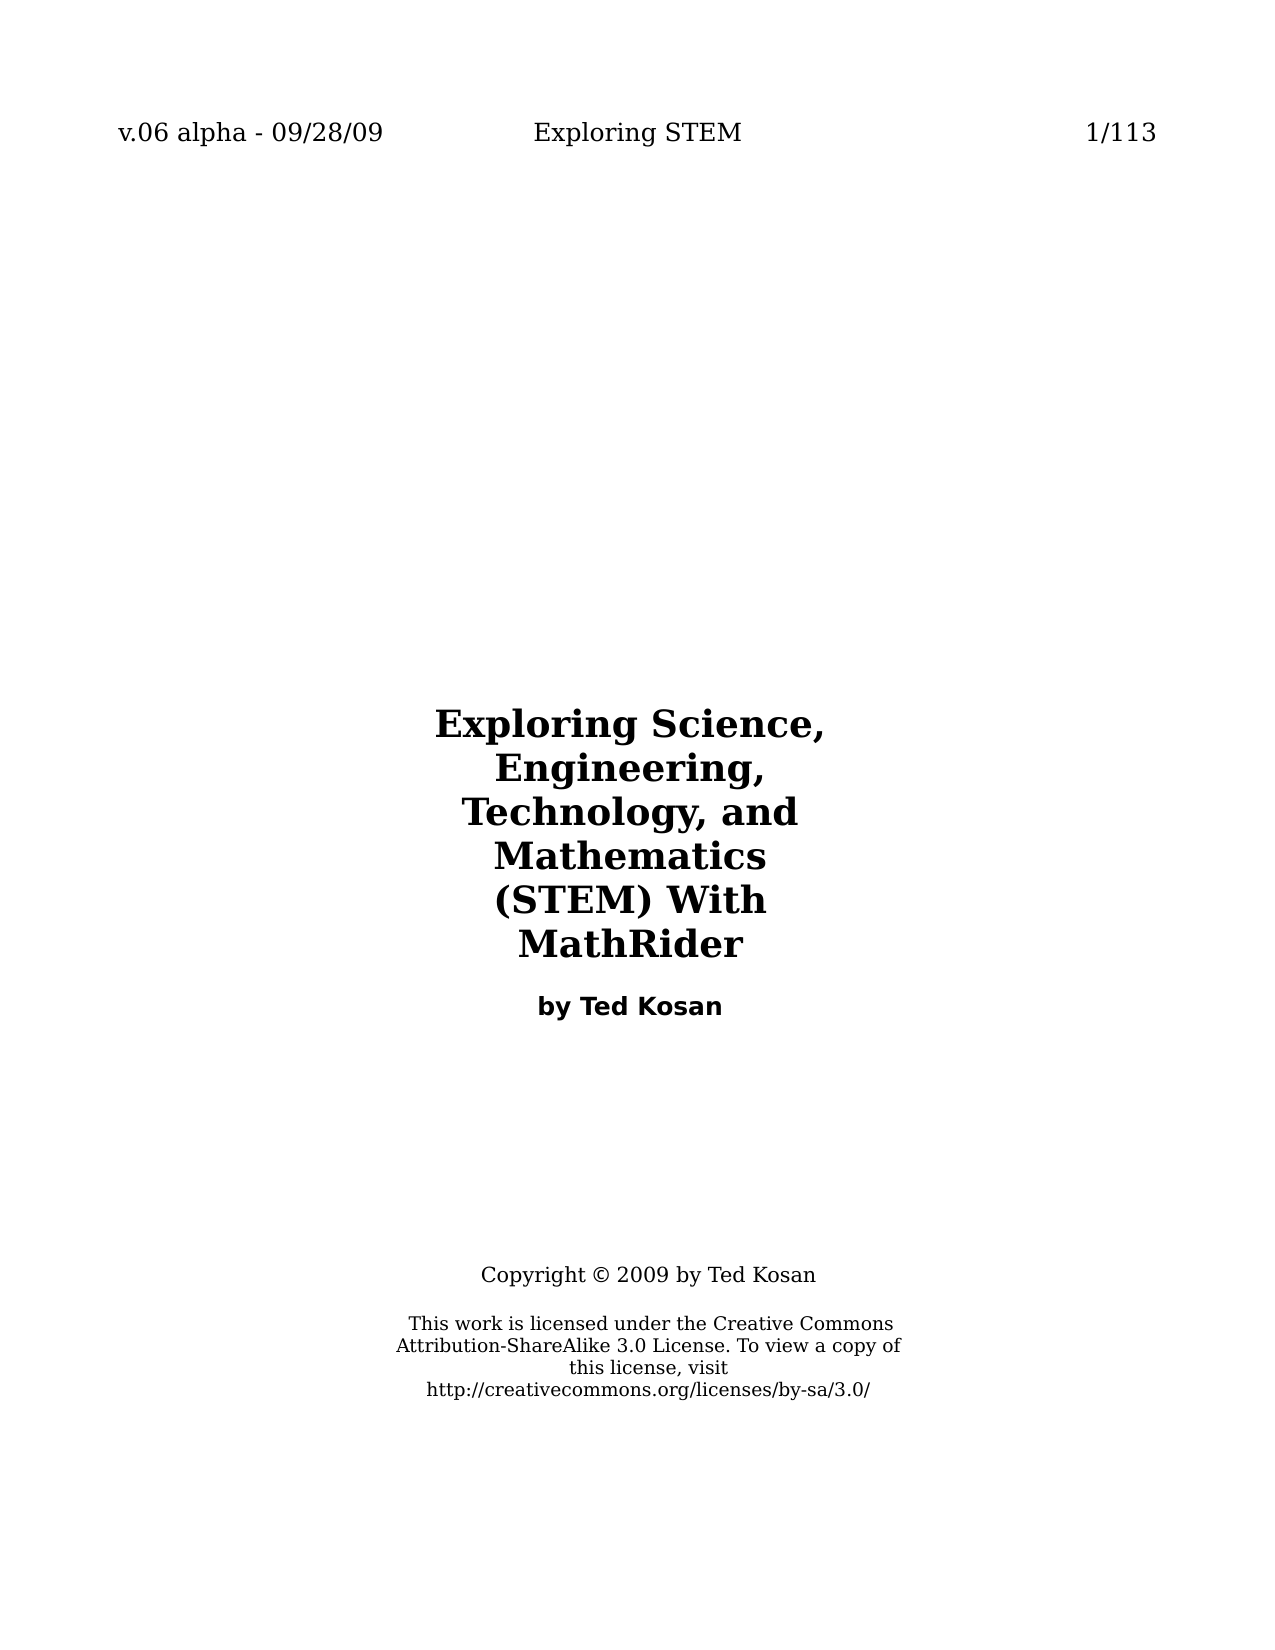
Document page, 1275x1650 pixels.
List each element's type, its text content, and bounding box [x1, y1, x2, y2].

text Exploring Science, Engineering, Technology, and Mathematics (STEM) With MathRider [427, 702, 832, 967]
text Copyright © 2009 by Ted Kosan [382, 1260, 915, 1289]
text by Ted Kosan [427, 992, 832, 1021]
text This work is licensed under the Creative Commons Attribution-ShareAlike 3.0 License. To view a copy of this license, visit http://creativecommons.org/licenses/by-sa/3.0/ [382, 1313, 915, 1401]
